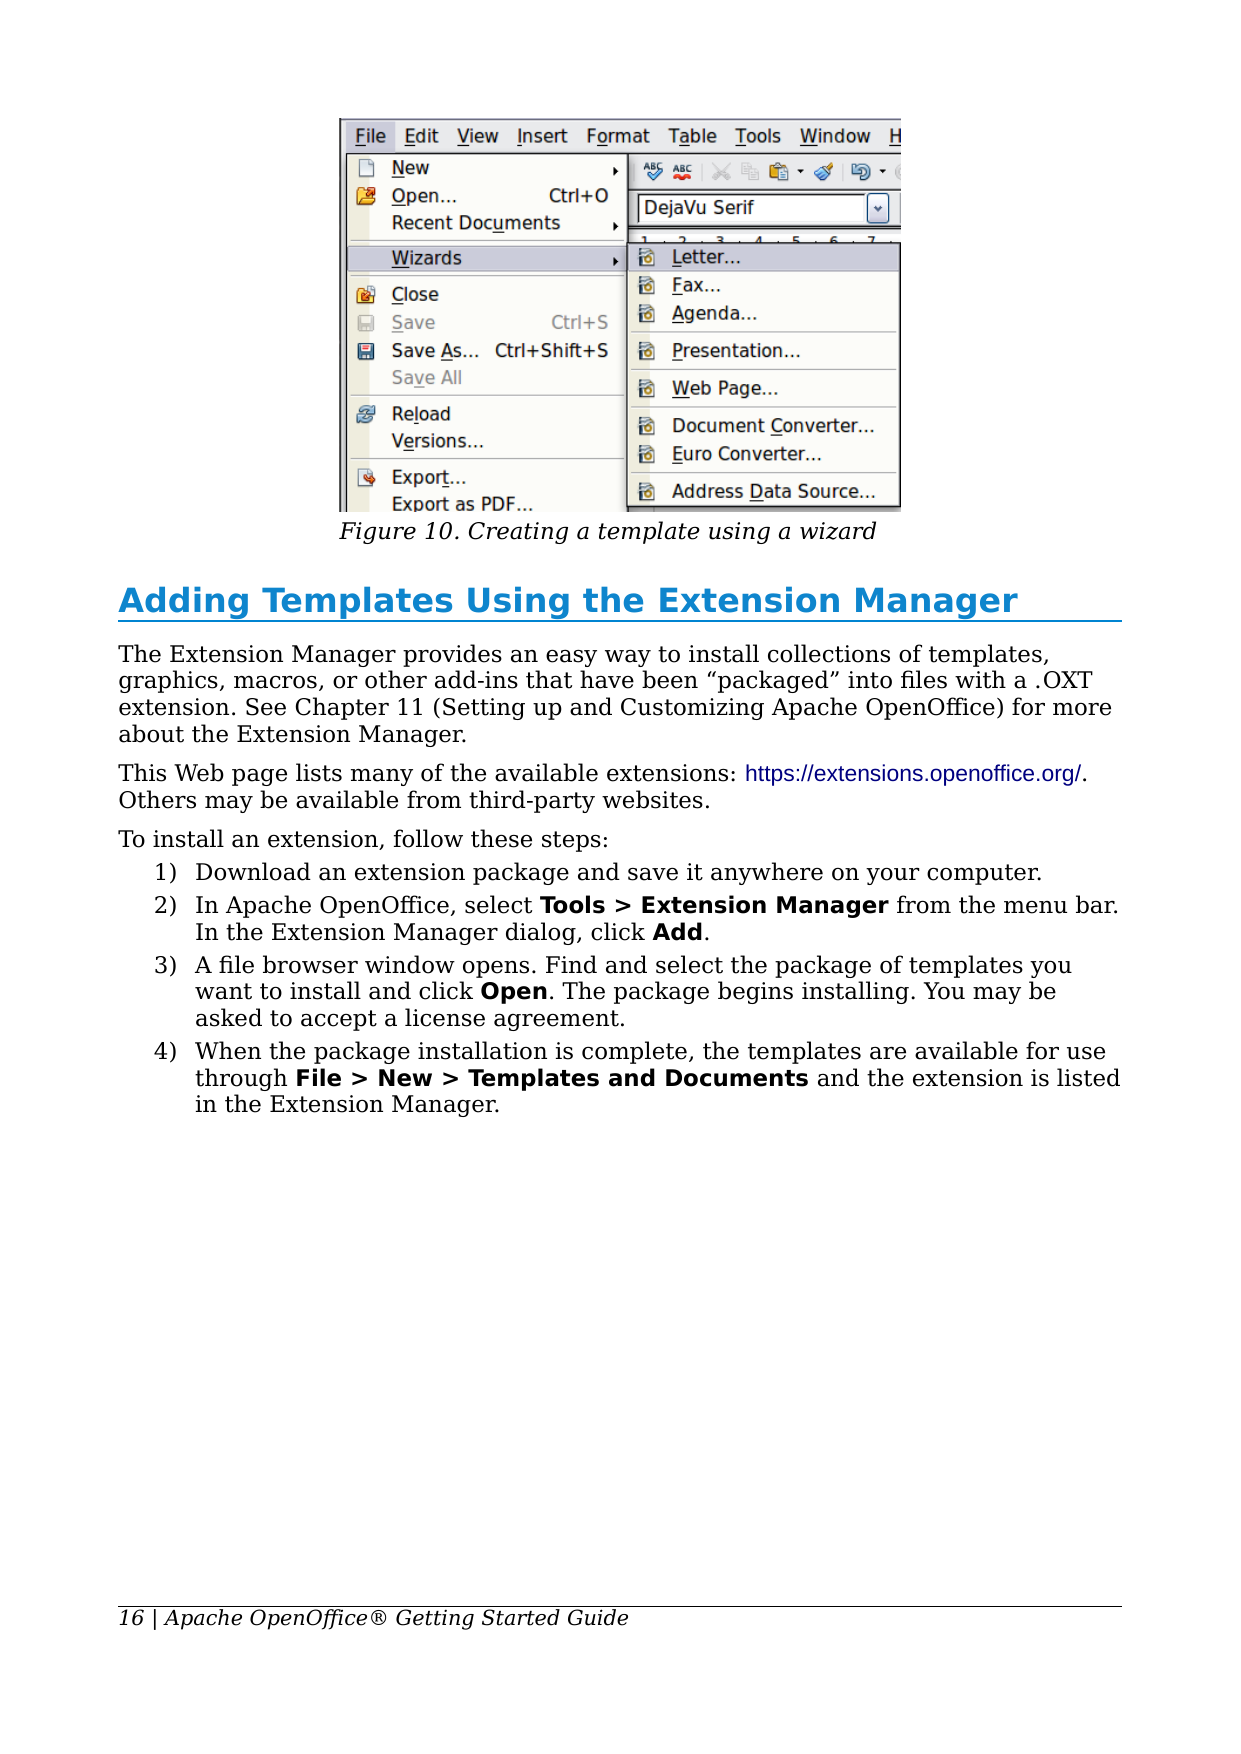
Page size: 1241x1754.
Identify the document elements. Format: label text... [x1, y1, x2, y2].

list A file browser window opens. Find and select the package of templates you want to install and click Open. The package begins installing. You may be asked to accept a license agreement. [177, 952, 1122, 1032]
list In Apache OpenOffice, select Tools > Extension Manager from the menu bar. In the Extension Manager dialog, click Add. [177, 892, 1122, 946]
text This Web page lists many of the available extensions: https://extensions.openoffice.org/. Others may be available from third-party websites. [118, 760, 1122, 814]
text Figure 10. Creating a template using a wizard [339, 518, 901, 545]
text The Extension Manager provides an easy way to install collections of templates, graphics, macros, or other add-ins that have been “packaged” into files with a .OXT extension. See Chapter 11 (Setting up and Customizing Apache OpenOffice) for more about the Extension Manager. [118, 641, 1122, 748]
list Download an extension package and save it anywhere on your computer. [177, 859, 1122, 886]
list When the package installation is complete, the templates are available for use through File > New > Templates and Documents and the extension is listed in the Extension Manager. [177, 1038, 1122, 1118]
subtitle Adding Templates Using the Extension Manager [118, 581, 1122, 620]
list To install an extension, follow these steps: [118, 826, 1122, 853]
picture [339, 118, 901, 512]
